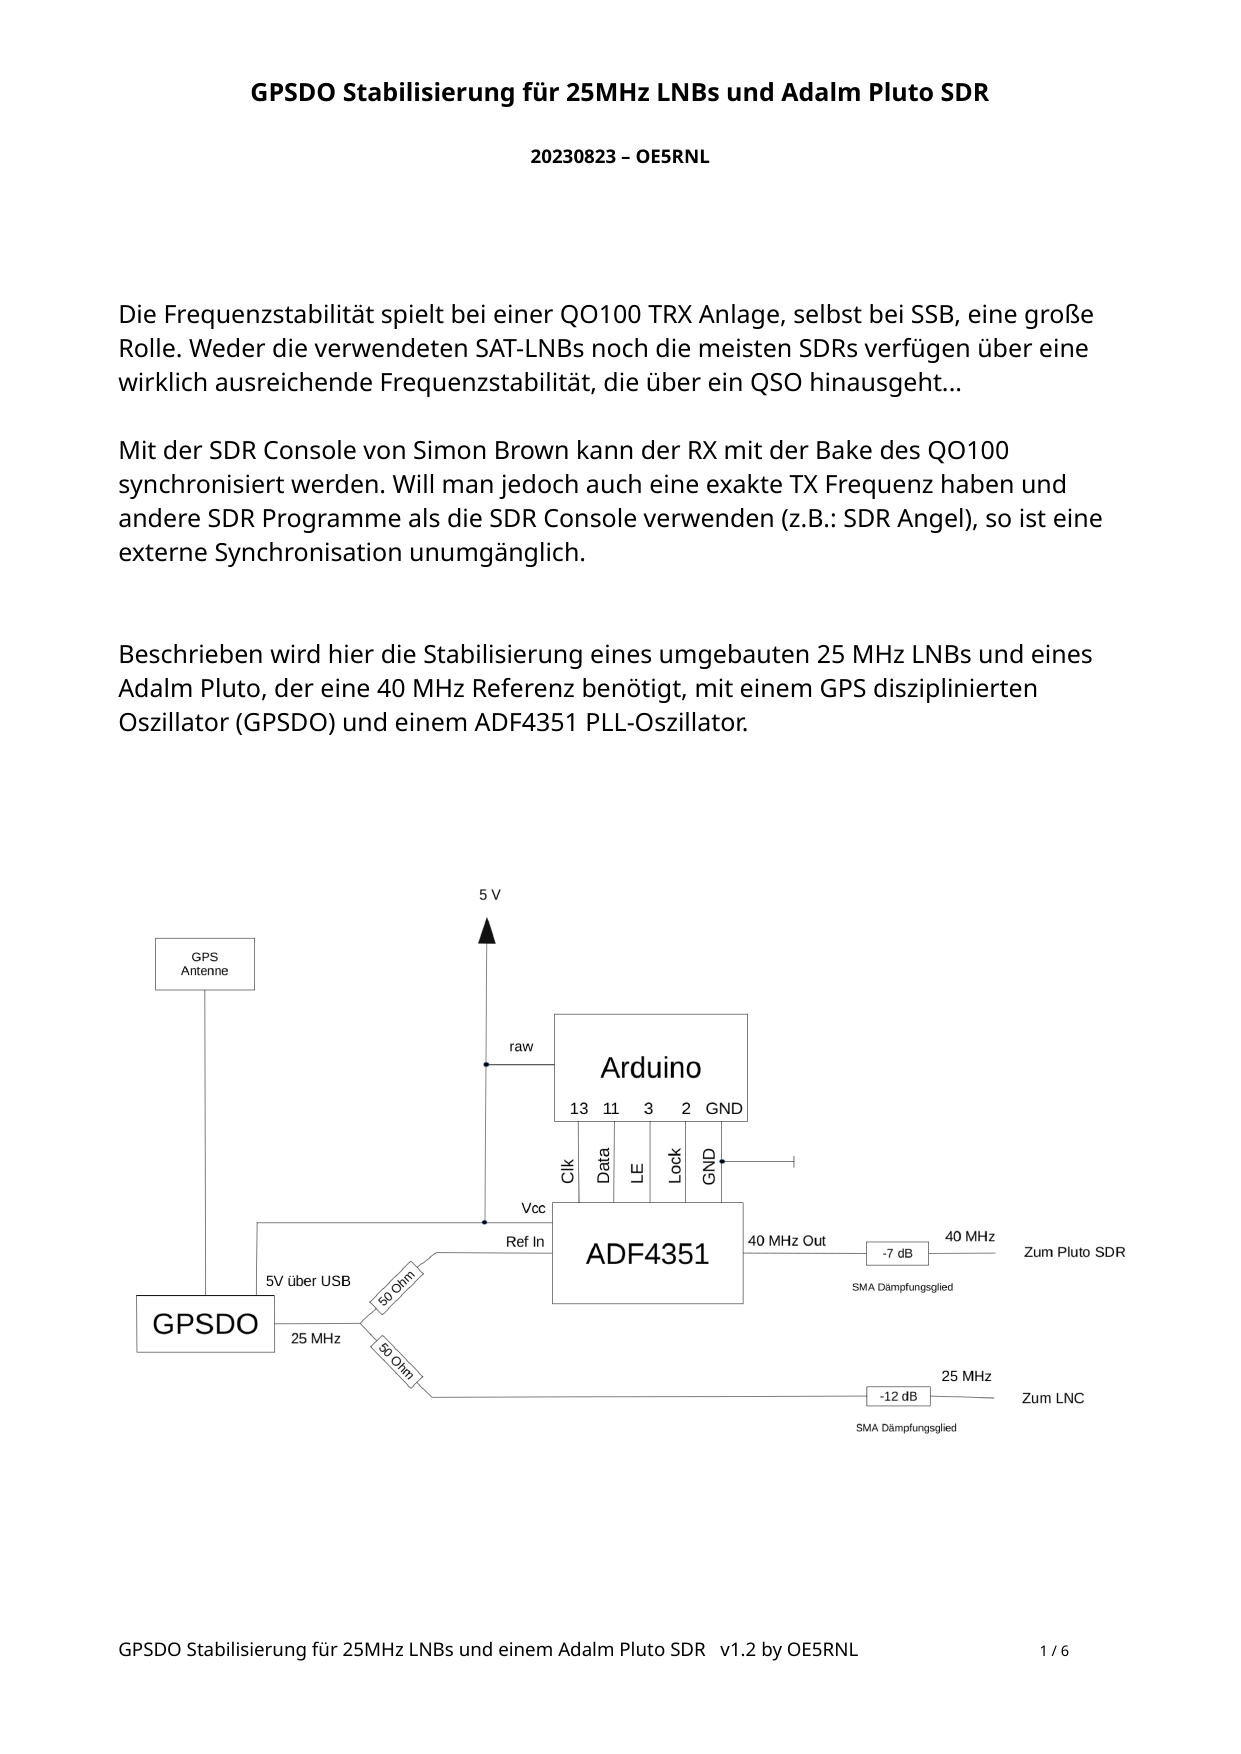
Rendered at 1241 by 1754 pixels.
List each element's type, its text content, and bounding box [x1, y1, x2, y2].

text 20230823 – OE5RNL [118, 143, 1122, 169]
text Die Frequenzstabilität spielt bei einer QO100 TRX Anlage, selbst bei SSB, eine große Rolle. Weder die verwendeten SAT-LNBs noch die meisten SDRs verfügen über eine wirklich ausreichende Frequenzstabilität, die über ein QSO hinausgeht... [118, 296, 1122, 398]
text Beschrieben wird hier die Stabilisierung eines umgebauten 25 MHz LNBs und eines Adalm Pluto, der eine 40 MHz Referenz benötigt, mit einem GPS disziplinierten Oszillator (GPSDO) und einem ADF4351 PLL-Oszillator. [118, 637, 1122, 739]
text Mit der SDR Console von Simon Brown kann der RX mit der Bake des QO100 synchronisiert werden. Will man jedoch auch eine exakte TX Frequenz haben und andere SDR Programme als die SDR Console verwenden (z.B.: SDR Angel), so ist eine externe Synchronisation unumgänglich. [118, 433, 1122, 569]
text GPSDO Stabilisierung für 25MHz LNBs und Adalm Pluto SDR [118, 75, 1122, 109]
